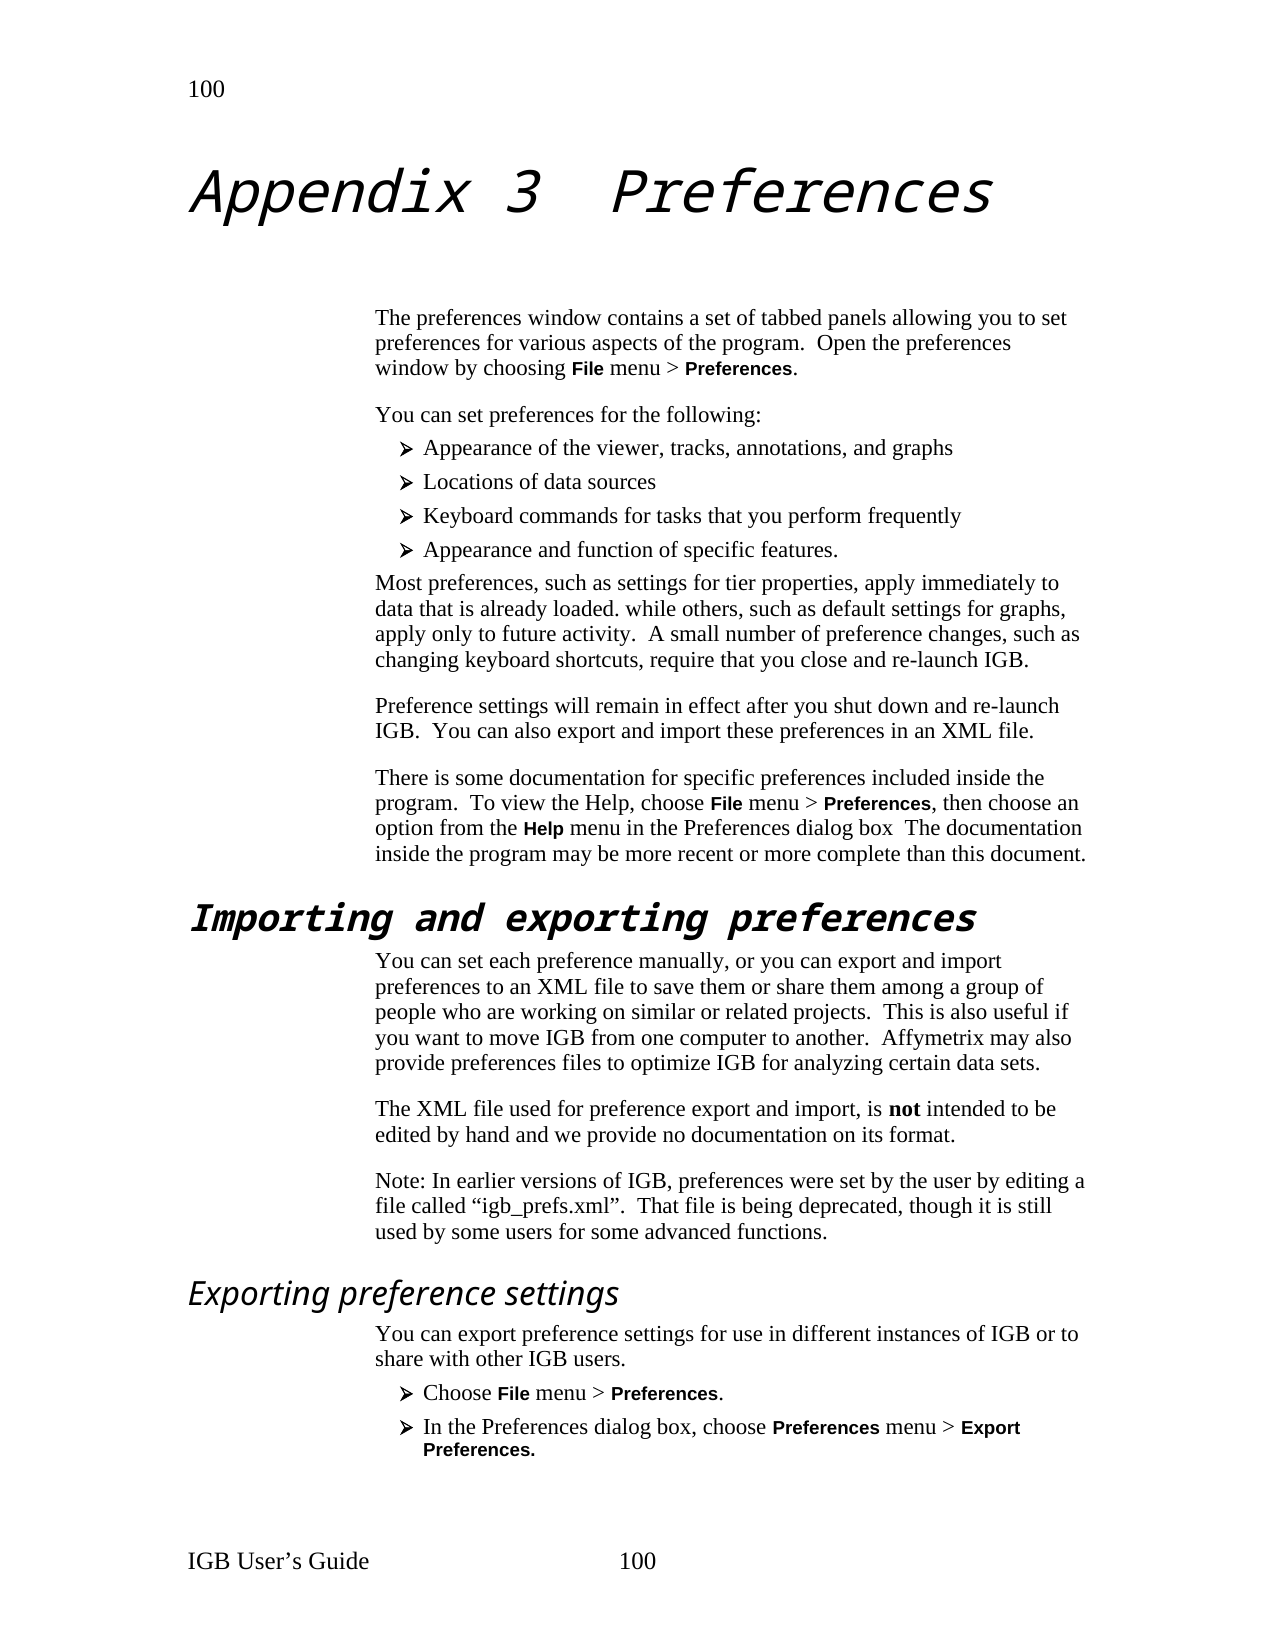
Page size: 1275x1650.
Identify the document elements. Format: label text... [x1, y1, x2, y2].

subtitle Importing and exporting preferences [187, 891, 1087, 942]
list Choose File menu > Preferences. [399, 1380, 1087, 1406]
subtitle Appendix 3 Preferences [187, 150, 1087, 229]
list Keyboard commands for tasks that you perform frequently [399, 503, 1087, 528]
list Appearance and function of specific features. [399, 537, 1087, 562]
text Note: In earlier versions of IGB, preferences were set by the user by editing a file called “igb_prefs.xml”. That file is being deprecated, though it is still used by some users for some advanced functions. [375, 1168, 1087, 1244]
list In the Preferences dialog box, choose Preferences menu > Export Preferences. [399, 1414, 1087, 1460]
text The preferences window contains a set of tabbed panels allowing you to set preferences for various aspects of the program. Open the preferences window by choosing File menu > Preferences. [375, 304, 1087, 381]
subtitle Exporting preference settings [187, 1269, 1087, 1315]
text You can set each preference manually, or you can export and import preferences to an XML file to save them or share them among a group of people who are working on similar or related projects. This is also useful if you want to move IGB from one computer to another. Affymetrix may also provide preferences files to optimize IGB for analyzing certain data sets. [375, 948, 1087, 1076]
text Preference settings will remain in effect after you shut down and re-launch IGB. You can also export and import these preferences in an XML file. [375, 693, 1087, 744]
text The XML file used for preference export and import, is not intended to be edited by hand and we provide no documentation on its format. [375, 1096, 1087, 1147]
text There is some documentation for specific preferences included inside the program. To view the Help, choose File menu > Preferences, then choose an option from the Help menu in the Preferences dialog box The documentation inside the program may be more recent or more complete than this document. [375, 764, 1087, 866]
text You can set preferences for the following: [375, 402, 1087, 427]
list Appearance of the viewer, tracks, annotations, and graphs [399, 435, 1087, 461]
text Most preferences, such as settings for tier properties, apply immediately to data that is already loaded. while others, such as default settings for graphs, apply only to future activity. A small number of preference changes, such as changing keyboard shortcuts, require that you close and re-launch IGB. [375, 570, 1087, 672]
text You can export preference settings for use in different instances of IGB or to share with other IGB users. [375, 1321, 1087, 1372]
list Locations of data sources [399, 469, 1087, 494]
